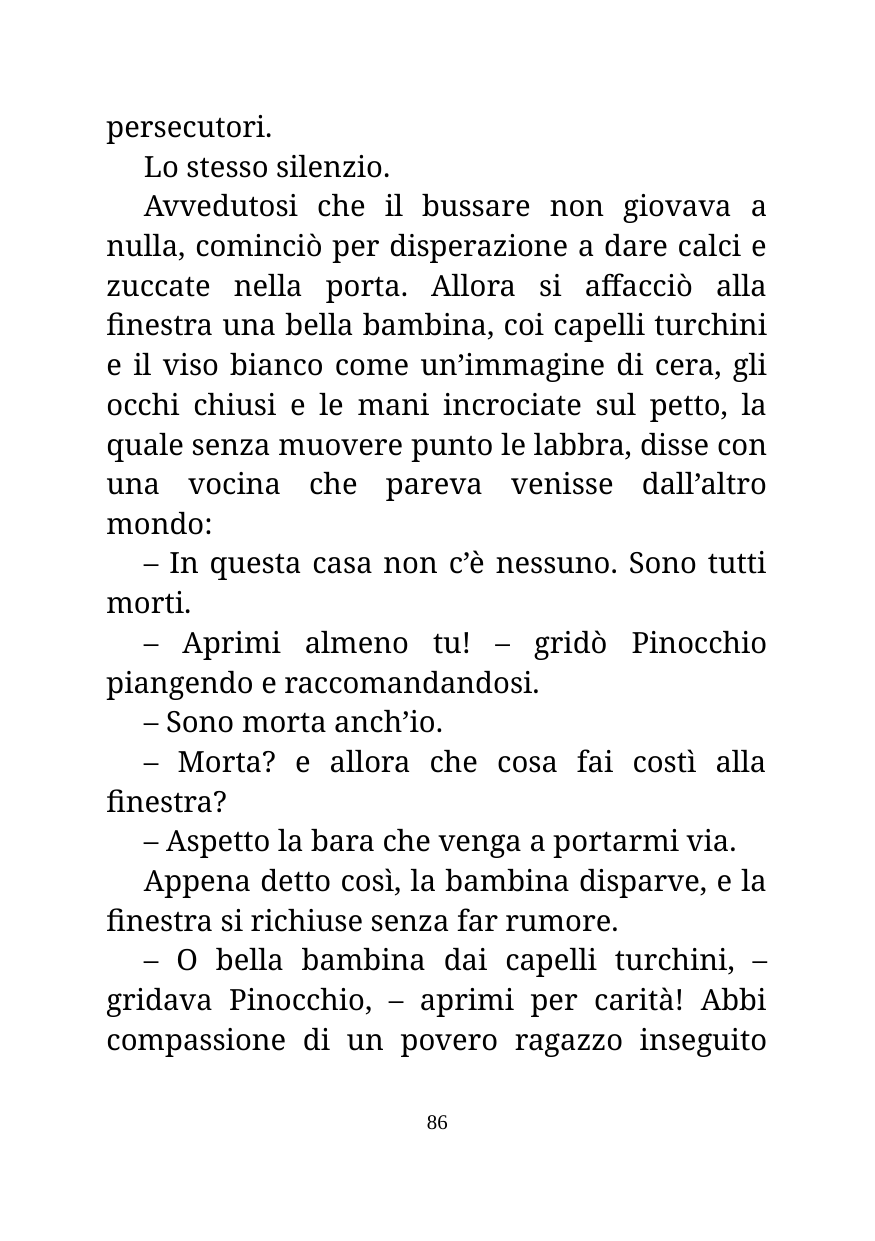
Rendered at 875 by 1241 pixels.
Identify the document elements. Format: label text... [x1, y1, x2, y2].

text – Aspetto la bara che venga a portarmi via. [106, 821, 768, 860]
text – Aprimi almeno tu! – gridò Pinocchio piangendo e raccomandandosi. [106, 622, 768, 702]
text – Morta? e allora che cosa fai costì alla finestra? [106, 741, 768, 821]
text Appena detto così, la bambina disparve, e la finestra si richiuse senza far rumore. [106, 860, 768, 940]
text Lo stesso silenzio. [106, 146, 768, 186]
text – O bella bambina dai capelli turchini, – gridava Pinocchio, – aprimi per carità! Abbi compassione di un povero ragazzo inseguito [106, 940, 768, 1059]
text Avvedutosi che il bussare non giovava a nulla, cominciò per disperazione a dare calci e zuccate nella porta. Allora si affacciò alla finestra una bella bambina, coi capelli turchini e il viso bianco come un’immagine di cera, gli occhi chiusi e le mani incrociate sul petto, la quale senza muovere punto le labbra, disse con una vocina che pareva venisse dall’altro mondo: [106, 186, 768, 543]
text – In questa casa non c’è nessuno. Sono tutti morti. [106, 543, 768, 622]
text persecutori. [106, 106, 768, 146]
text – Sono morta anch’io. [106, 702, 768, 741]
